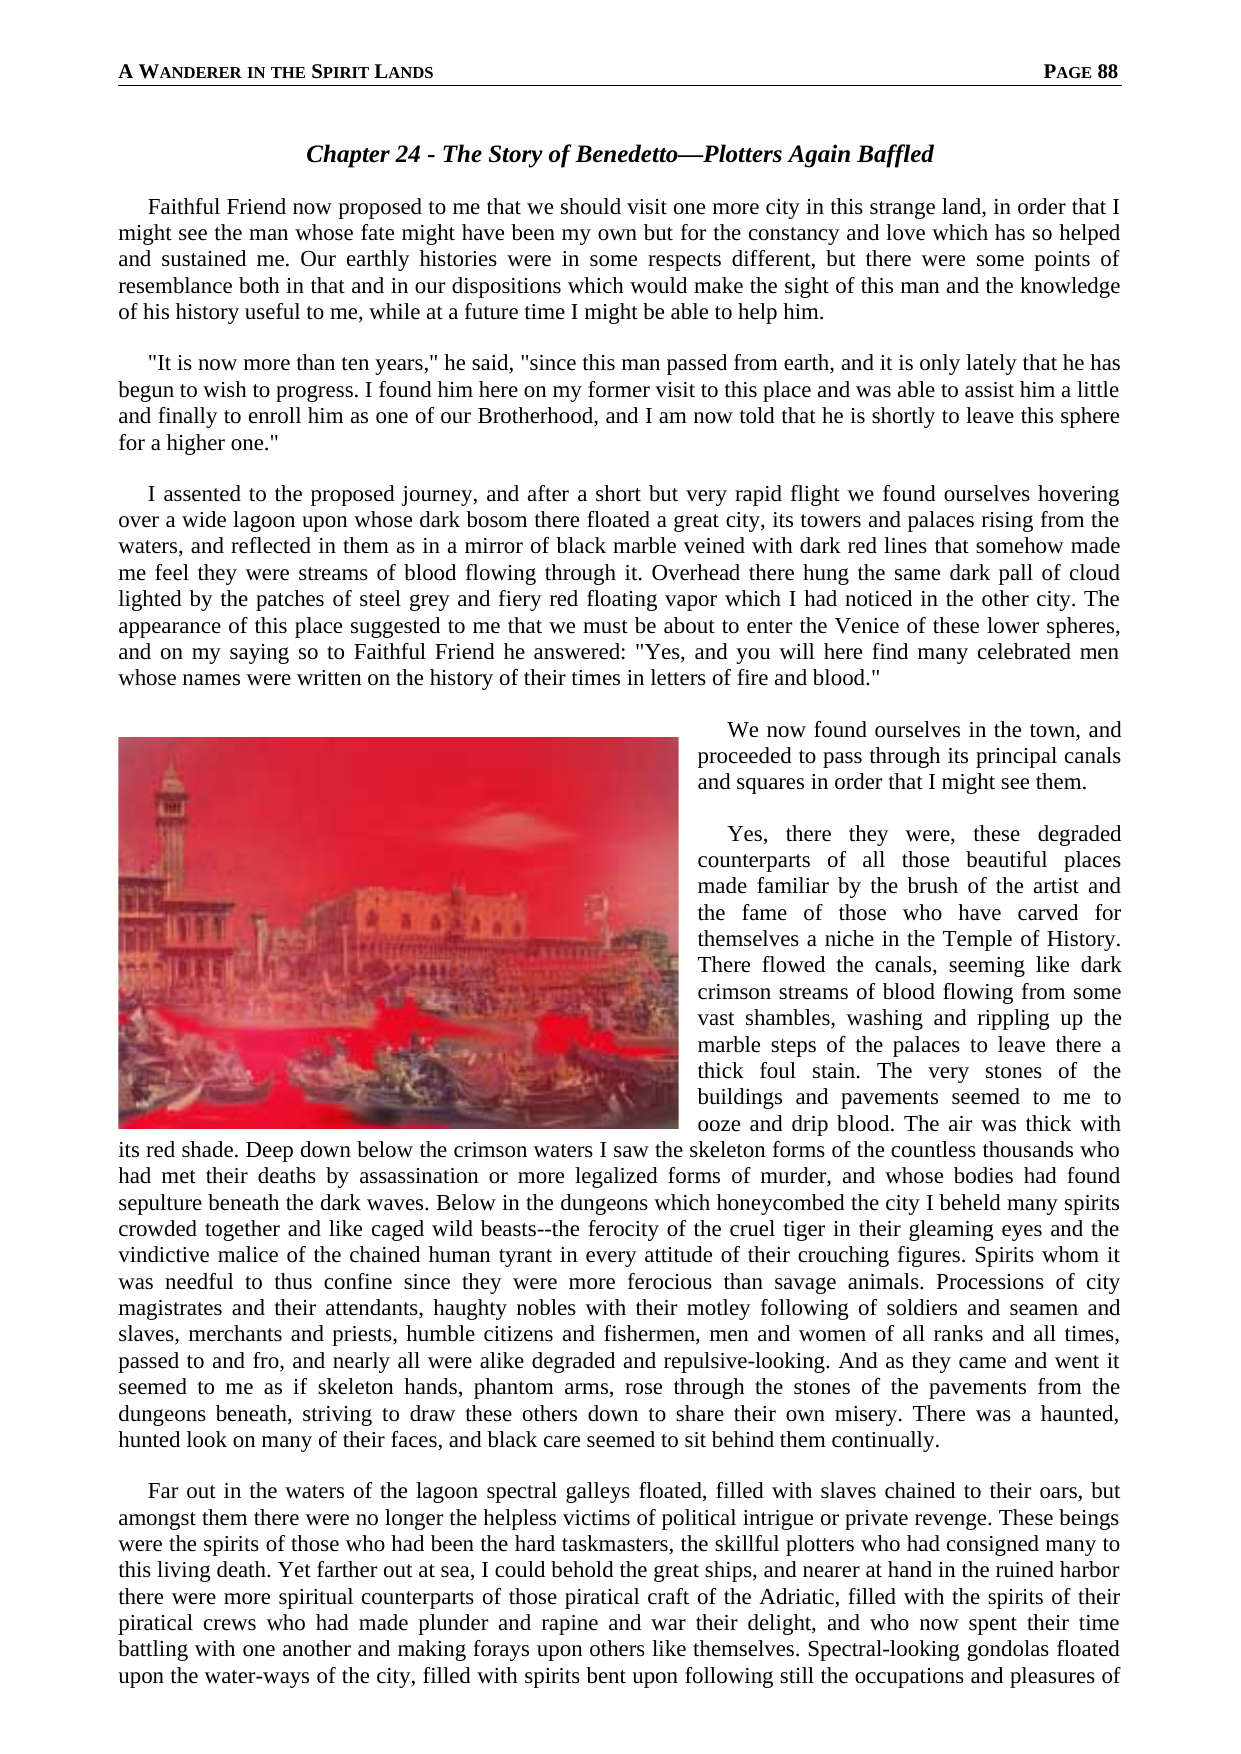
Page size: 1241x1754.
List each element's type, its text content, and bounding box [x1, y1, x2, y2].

text "It is now more than ten years," he said, "since this man passed from earth, and it is only lately that he has begun to wish to progress. I found him here on my former visit to this place and was able to assist him a little and finally to enroll him as one of our Brotherhood, and I am now told that he is shortly to leave this sphere for a higher one." [118, 349, 1122, 455]
text I assented to the proposed journey, and after a short but very rapid flight we found ourselves hovering over a wide lagoon upon whose dark bosom there floated a great city, its towers and palaces rising from the waters, and reflected in them as in a mirror of black marble veined with dark red lines that somehow made me feel they were streams of blood flowing through it. Overhead there hung the same dark pall of cloud lighted by the patches of steel grey and fiery red floating vapor which I had noticed in the other city. The appearance of this place suggested to me that we must be about to enter the Venice of these lower spheres, and on my saying so to Faithful Friend he answered: "Yes, and you will here find many celebrated men whose names were written on the history of their times in letters of fire and blood." [118, 480, 1122, 691]
subtitle Chapter 24 ‑ The Story of Benedetto—Plotters Again Baffled [236, 139, 1004, 168]
text Yes, there they were, these degraded counterparts of all those beautiful places made familiar by the brush of the artist and the fame of those who have carved for themselves a niche in the Temple of History. There flowed the canals, seeming like dark crimson streams of blood flowing from some vast shambles, washing and rippling up the marble steps of the palaces to leave there a thick foul stain. The very stones of the buildings and pavements seemed to me to ooze and drip blood. The air was thick with its red shade. Deep down below the crimson waters I saw the skeleton forms of the countless thousands who had met their deaths by assassination or more legalized forms of murder, and whose bodies had found sepulture beneath the dark waves. Below in the dungeons which honeycombed the city I beheld many spirits crowded together and like caged wild beasts--the ferocity of the cruel tiger in their gleaming eyes and the vindictive malice of the chained human tyrant in every attitude of their crouching figures. Spirits whom it was needful to thus confine since they were more ferocious than savage animals. Processions of city magistrates and their attendants, haughty nobles with their motley following of soldiers and seamen and slaves, merchants and priests, humble citizens and fishermen, men and women of all ranks and all times, passed to and fro, and nearly all were alike degraded and repulsive-looking. And as they came and went it seemed to me as if skeleton hands, phantom arms, rose through the stones of the pavements from the dungeons beneath, striving to draw these others down to share their own misery. There was a haunted, hunted look on many of their faces, and black care seemed to sit behind them continually. [118, 820, 1122, 1452]
picture [118, 737, 679, 1129]
text Far out in the waters of the lagoon spectral galleys floated, filled with slaves chained to their oars, but amongst them there were no longer the helpless victims of political intrigue or private revenge. These beings were the spirits of those who had been the hard taskmasters, the skillful plotters who had consigned many to this living death. Yet farther out at sea, I could behold the great ships, and nearer at hand in the ruined harbor there were more spiritual counterparts of those piratical craft of the Adriatic, filled with the spirits of their piratical crews who had made plunder and rapine and war their delight, and who now spent their time battling with one another and making forays upon others like themselves. Spectral-looking gondolas floated upon the water-ways of the city, filled with spirits bent upon following still the occupations and pleasures of [118, 1477, 1122, 1688]
text Faithful Friend now proposed to me that we should visit one more city in this strange land, in order that I might see the man whose fate might have been my own but for the constancy and love which has so helped and sustained me. Our earthly histories were in some respects different, but there were some points of resemblance both in that and in our dispositions which would make the sight of this man and the knowledge of his history useful to me, while at a future time I might be able to help him. [118, 193, 1122, 324]
text We now found ourselves in the town, and proceeded to pass through its principal canals and squares in order that I might see them. [118, 716, 1122, 795]
